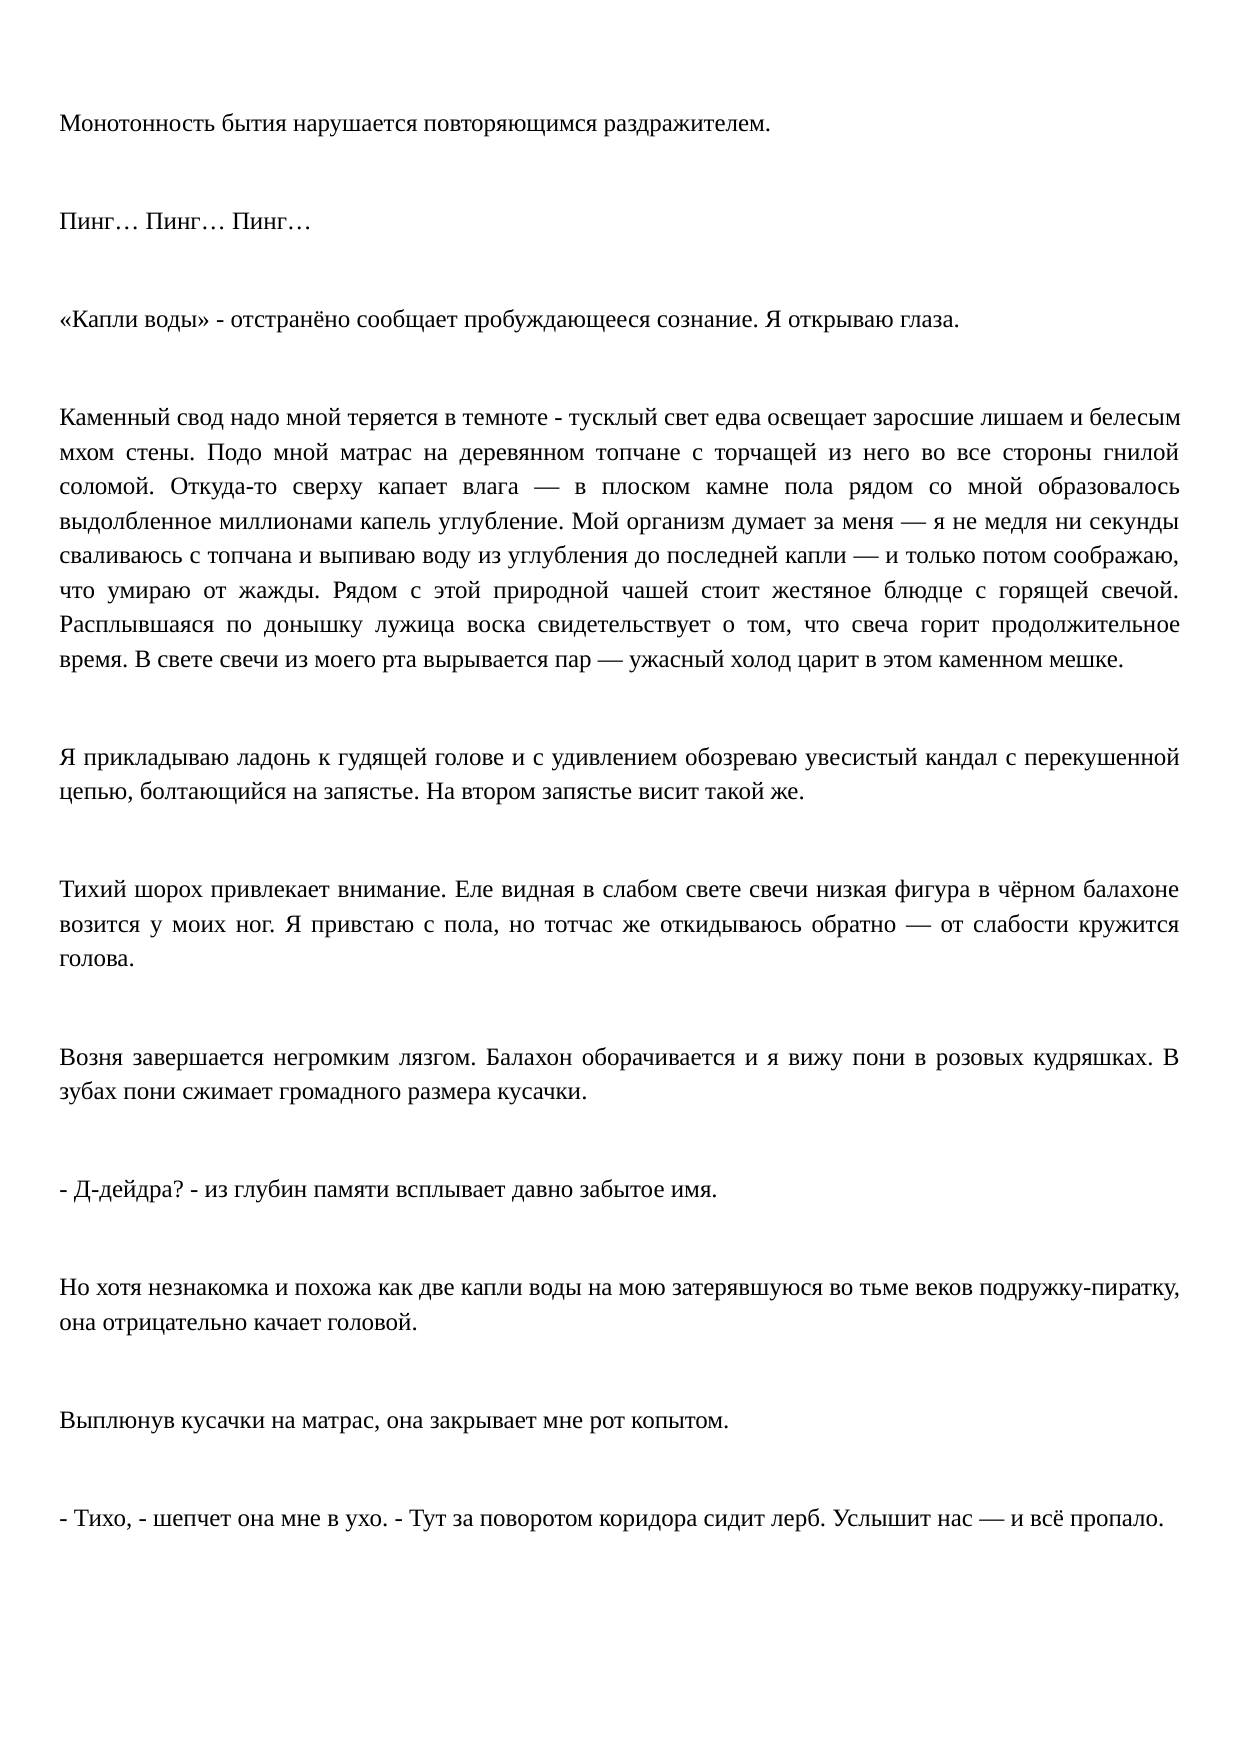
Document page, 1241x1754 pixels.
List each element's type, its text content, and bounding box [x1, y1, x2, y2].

text Каменный свод надо мной теряется в темноте - тусклый свет едва освещает заросшие лишаем и белесым мхом стены. Подо мной матрас на деревянном топчане с торчащей из него во все стороны гнилой соломой. Откуда-то сверху капает влага — в плоском камне пола рядом со мной образовалось выдолбленное миллионами капель углубление. Мой организм думает за меня — я не медля ни секунды сваливаюсь с топчана и выпиваю воду из углубления до последней капли — и только потом соображаю, что умираю от жажды. Рядом с этой природной чашей стоит жестяное блюдце с горящей свечой. Расплывшаяся по донышку лужица воска свидетельствует о том, что свеча горит продолжительное время. В свете свечи из моего рта вырывается пар — ужасный холод царит в этом каменном мешке. [59, 402, 1181, 673]
text Возня завершается негромким лязгом. Балахон оборачивается и я вижу пони в розовых кудряшках. В зубах пони сжимает громадного размера кусачки. [59, 1042, 1181, 1105]
text - Тихо, - шепчет она мне в ухо. - Тут за поворотом коридора сидит лерб. Услышит нас — и всё пропало. [59, 1503, 1181, 1532]
text «Капли воды» - отстранёно сообщает пробуждающееся сознание. Я открываю глаза. [59, 304, 1181, 333]
text Монотонность бытия нарушается повторяющимся раздражителем. [59, 108, 1181, 137]
text - Д-дейдра? - из глубин памяти всплывает давно забытое имя. [59, 1174, 1181, 1203]
text Пинг… Пинг… Пинг… [59, 206, 1181, 235]
text Тихий шорох привлекает внимание. Еле видная в слабом свете свечи низкая фигура в чёрном балахоне возится у моих ног. Я привстаю с пола, но тотчас же откидываюсь обратно — от слабости кружится голова. [59, 874, 1181, 972]
text Выплюнув кусачки на матрас, она закрывает мне рот копытом. [59, 1405, 1181, 1434]
text Но хотя незнакомка и похожа как две капли воды на мою затерявшуюся во тьме веков подружку-пиратку, она отрицательно качает головой. [59, 1272, 1181, 1336]
text Я прикладываю ладонь к гудящей голове и с удивлением обозреваю увесистый кандал с перекушенной цепью, болтающийся на запястье. На втором запястье висит такой же. [59, 742, 1181, 805]
